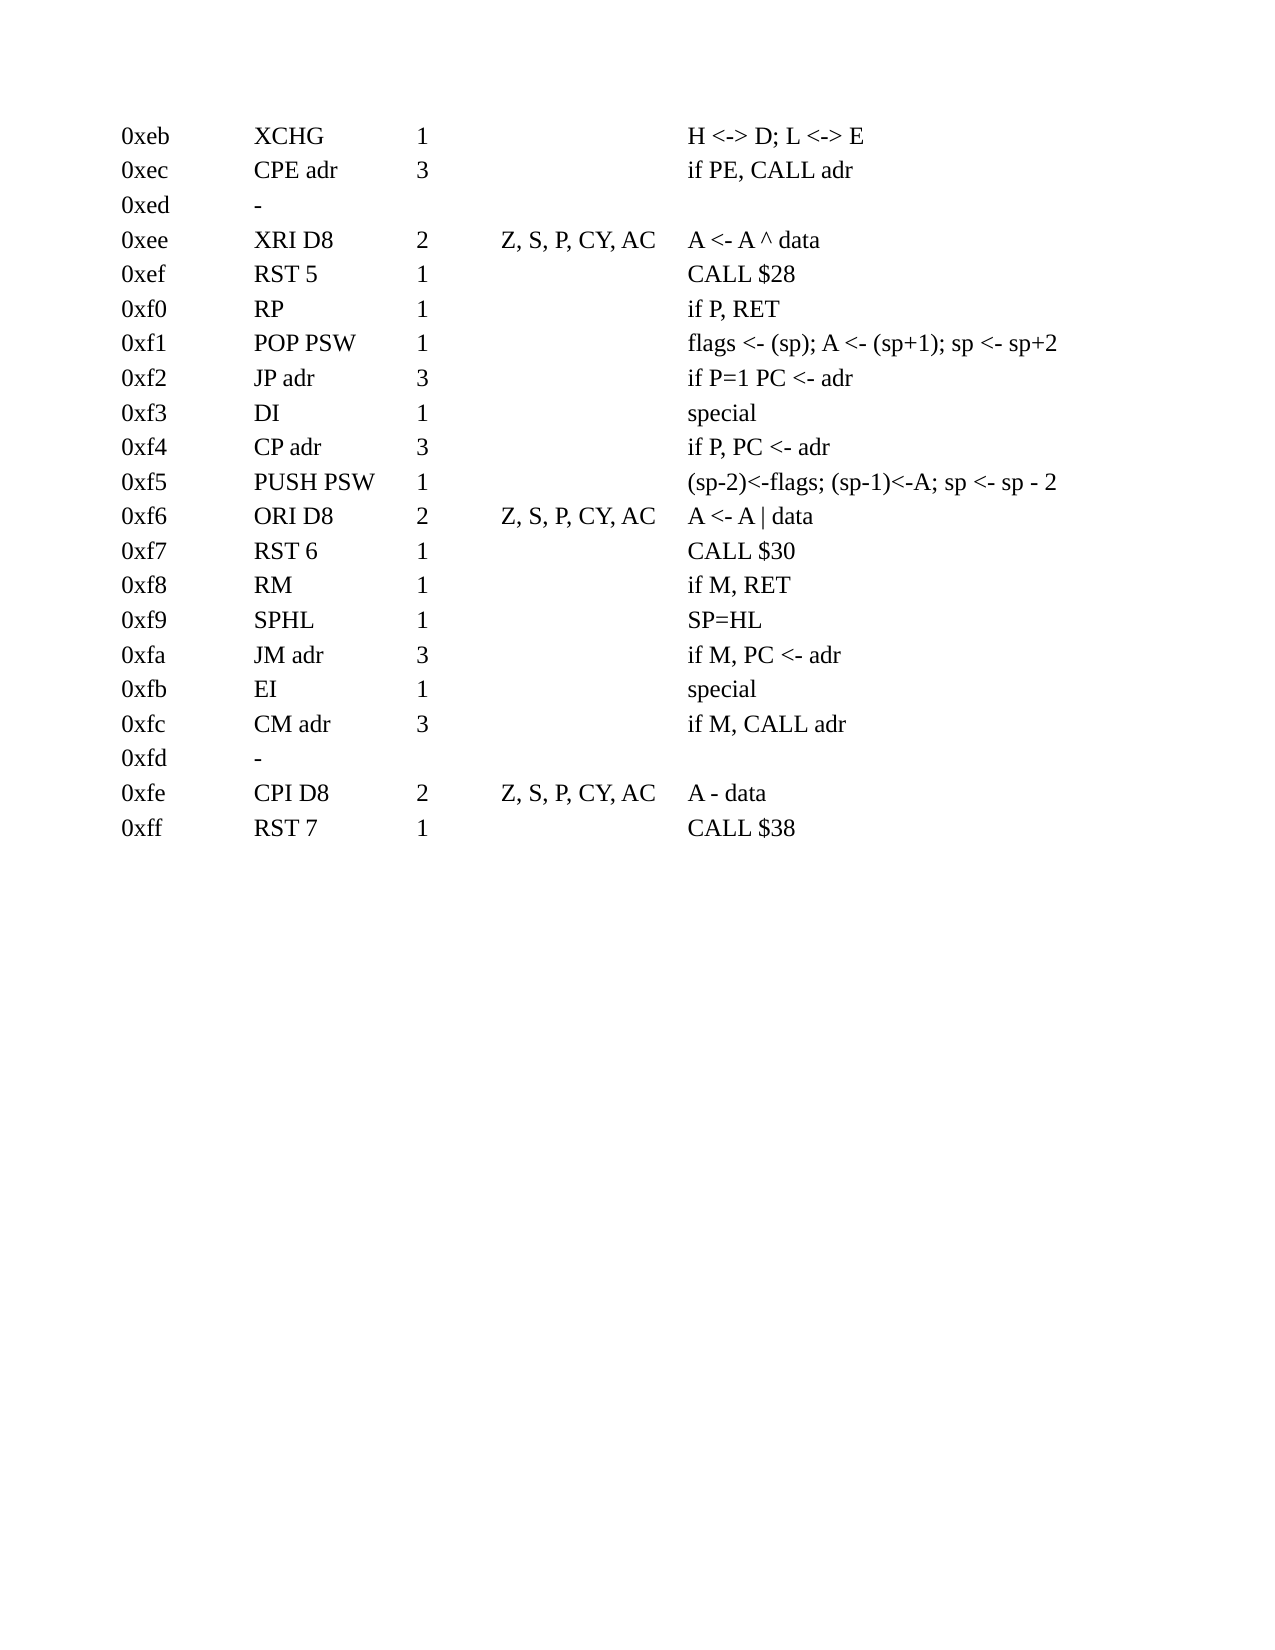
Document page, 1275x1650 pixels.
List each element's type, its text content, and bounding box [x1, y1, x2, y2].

table_cell 0xf6 [118, 499, 251, 533]
table_cell RP [251, 291, 413, 326]
table_cell - [251, 741, 413, 775]
table_cell [498, 187, 684, 222]
table_cell - [251, 187, 413, 222]
table_cell [498, 568, 684, 602]
table_cell special [684, 395, 1157, 429]
table_cell if P, PC <- adr [684, 429, 1157, 464]
table_cell [498, 118, 684, 153]
table_cell [498, 464, 684, 498]
table_cell special [684, 671, 1157, 706]
table_cell 1 [413, 602, 498, 637]
table_cell if M, RET [684, 568, 1157, 602]
table_cell 0xfa [118, 637, 251, 671]
table_cell [498, 360, 684, 395]
table_cell 1 [413, 395, 498, 429]
table_cell 1 [413, 118, 498, 153]
table_cell POP PSW [251, 326, 413, 360]
table_cell 0xf4 [118, 429, 251, 464]
table_cell 0xf1 [118, 326, 251, 360]
table_cell 0xee [118, 222, 251, 256]
table_cell Z, S, P, CY, AC [498, 222, 684, 256]
table_cell XCHG [251, 118, 413, 153]
table_cell 0xf5 [118, 464, 251, 498]
table_cell JP adr [251, 360, 413, 395]
table_cell 0xf3 [118, 395, 251, 429]
table_cell 1 [413, 464, 498, 498]
table_cell CALL $38 [684, 810, 1157, 844]
table_cell EI [251, 671, 413, 706]
table_cell Z, S, P, CY, AC [498, 775, 684, 810]
table_cell CP adr [251, 429, 413, 464]
table_cell CALL $28 [684, 256, 1157, 291]
table_cell ORI D8 [251, 499, 413, 533]
table_cell CM adr [251, 706, 413, 741]
table_cell 1 [413, 533, 498, 568]
table_cell 3 [413, 360, 498, 395]
table_cell 0xed [118, 187, 251, 222]
table_cell flags <- (sp); A <- (sp+1); sp <- sp+2 [684, 326, 1157, 360]
table_cell SP=HL [684, 602, 1157, 637]
table_cell 2 [413, 222, 498, 256]
table_cell [498, 429, 684, 464]
table_cell SPHL [251, 602, 413, 637]
table_cell 0xf7 [118, 533, 251, 568]
table_cell 0xeb [118, 118, 251, 153]
table_cell RM [251, 568, 413, 602]
table_cell 0xfc [118, 706, 251, 741]
table_cell A <- A | data [684, 499, 1157, 533]
table_cell 1 [413, 810, 498, 844]
table_cell [498, 256, 684, 291]
table_cell A <- A ^ data [684, 222, 1157, 256]
table_cell [498, 706, 684, 741]
table_cell 1 [413, 568, 498, 602]
table_cell CPE adr [251, 153, 413, 187]
table_cell CPI D8 [251, 775, 413, 810]
table_cell 0xff [118, 810, 251, 844]
table_cell A - data [684, 775, 1157, 810]
table_cell [413, 187, 498, 222]
table_cell if PE, CALL adr [684, 153, 1157, 187]
table_cell if M, PC <- adr [684, 637, 1157, 671]
table_cell 3 [413, 706, 498, 741]
table_cell 1 [413, 256, 498, 291]
table_cell 2 [413, 775, 498, 810]
table_cell 1 [413, 671, 498, 706]
table_cell PUSH PSW [251, 464, 413, 498]
table_cell [498, 810, 684, 844]
table_cell 1 [413, 291, 498, 326]
table_cell 3 [413, 153, 498, 187]
table_cell if P=1 PC <- adr [684, 360, 1157, 395]
table_cell 0xf2 [118, 360, 251, 395]
table_cell 0xfd [118, 741, 251, 775]
table_cell 0xfe [118, 775, 251, 810]
table_cell DI [251, 395, 413, 429]
table_cell [413, 741, 498, 775]
table_cell 0xef [118, 256, 251, 291]
table_cell 0xf8 [118, 568, 251, 602]
table_cell JM adr [251, 637, 413, 671]
table_cell [684, 741, 1157, 775]
table_cell [498, 533, 684, 568]
table_cell 2 [413, 499, 498, 533]
table_cell [498, 741, 684, 775]
table_cell 0xf9 [118, 602, 251, 637]
table_cell 3 [413, 429, 498, 464]
table_cell [498, 291, 684, 326]
table_cell [498, 153, 684, 187]
table_cell RST 6 [251, 533, 413, 568]
table_cell 0xf0 [118, 291, 251, 326]
table_cell XRI D8 [251, 222, 413, 256]
table_cell if M, CALL adr [684, 706, 1157, 741]
table_cell CALL $30 [684, 533, 1157, 568]
table_cell [498, 326, 684, 360]
table_cell 0xfb [118, 671, 251, 706]
table_cell RST 5 [251, 256, 413, 291]
table_cell [684, 187, 1157, 222]
table_cell Z, S, P, CY, AC [498, 499, 684, 533]
table_cell (sp-2)<-flags; (sp-1)<-A; sp <- sp - 2 [684, 464, 1157, 498]
table_cell H <-> D; L <-> E [684, 118, 1157, 153]
table_cell RST 7 [251, 810, 413, 844]
table_cell [498, 395, 684, 429]
table_cell [498, 602, 684, 637]
table_cell [498, 671, 684, 706]
table_cell 3 [413, 637, 498, 671]
table_cell 0xec [118, 153, 251, 187]
table_cell [498, 637, 684, 671]
table_cell if P, RET [684, 291, 1157, 326]
table_cell 1 [413, 326, 498, 360]
